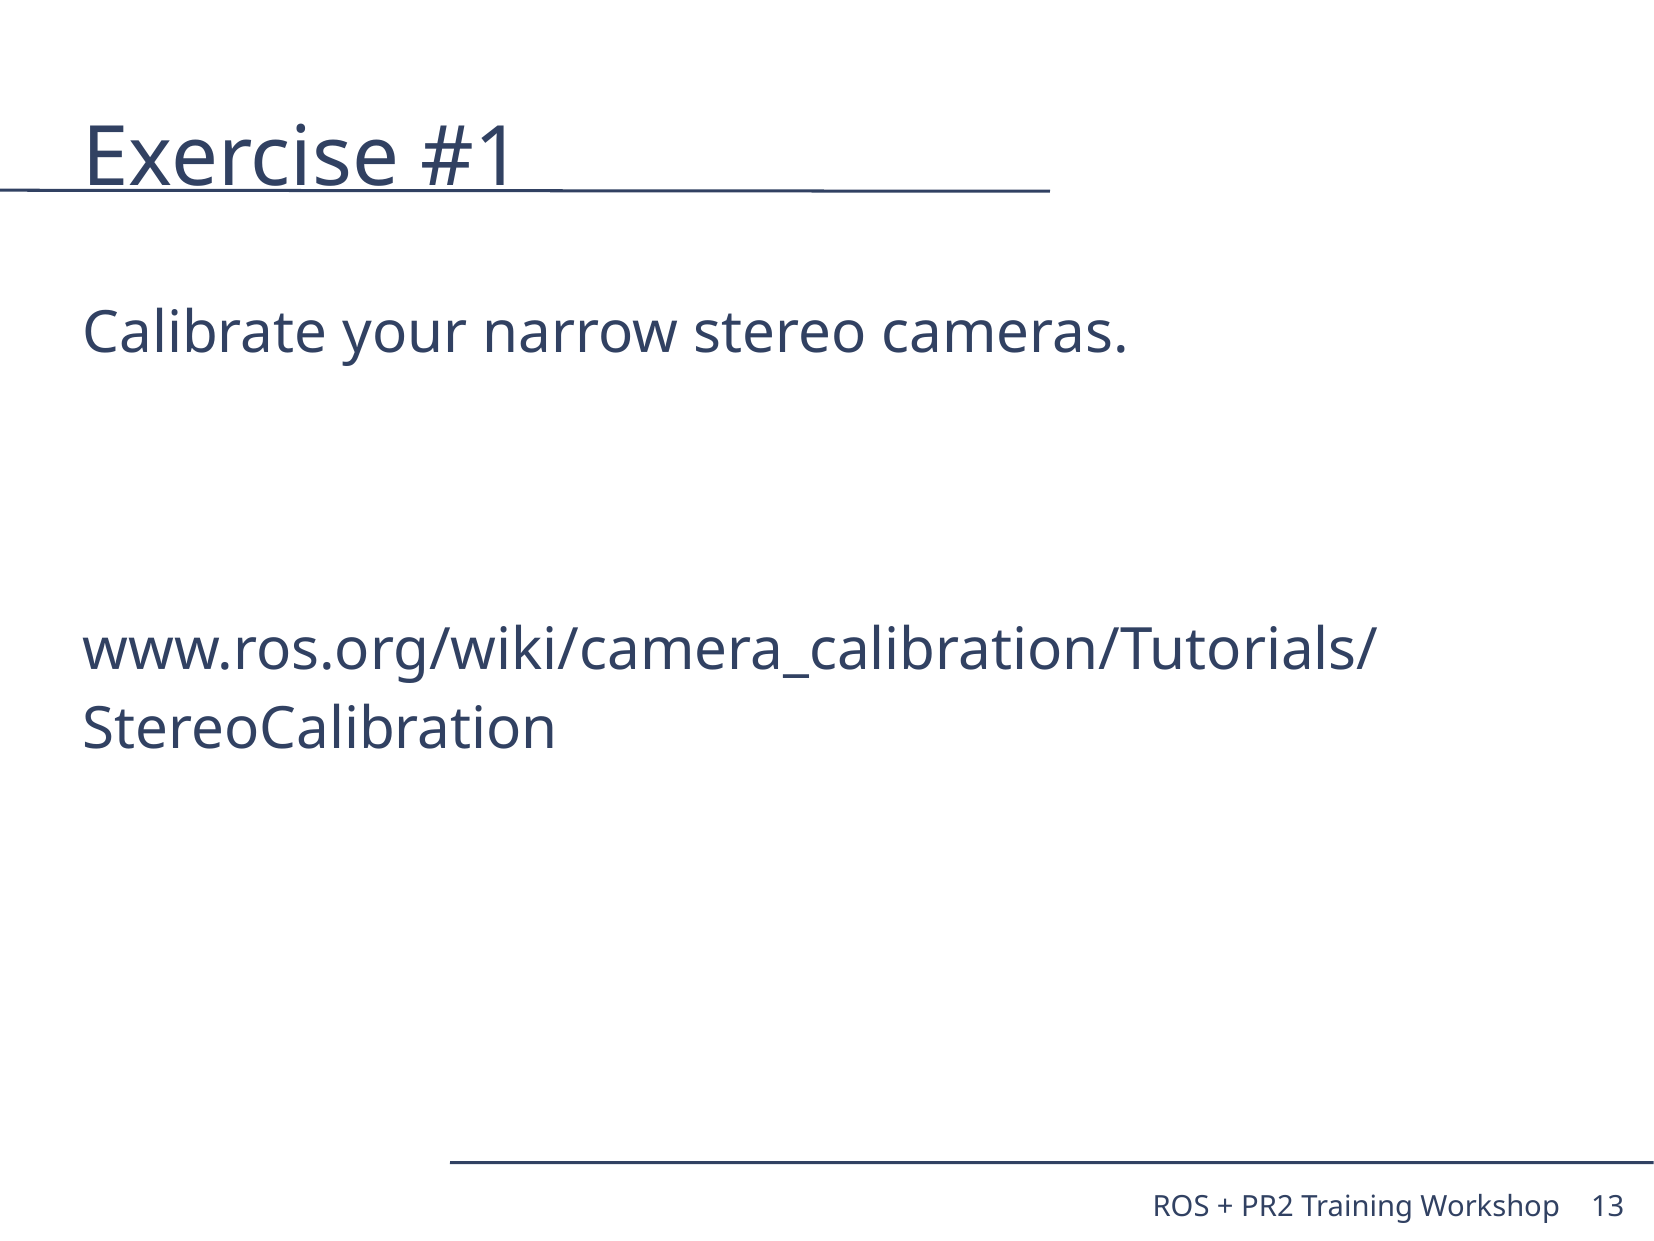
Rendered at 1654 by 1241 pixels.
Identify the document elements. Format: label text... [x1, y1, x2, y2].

title Exercise #1 [82, 56, 1576, 250]
list Calibrate your narrow stereo cameras. www.ros.org/wiki/camera_calibration/Tutorials/StereoCalibration [82, 290, 1571, 1109]
